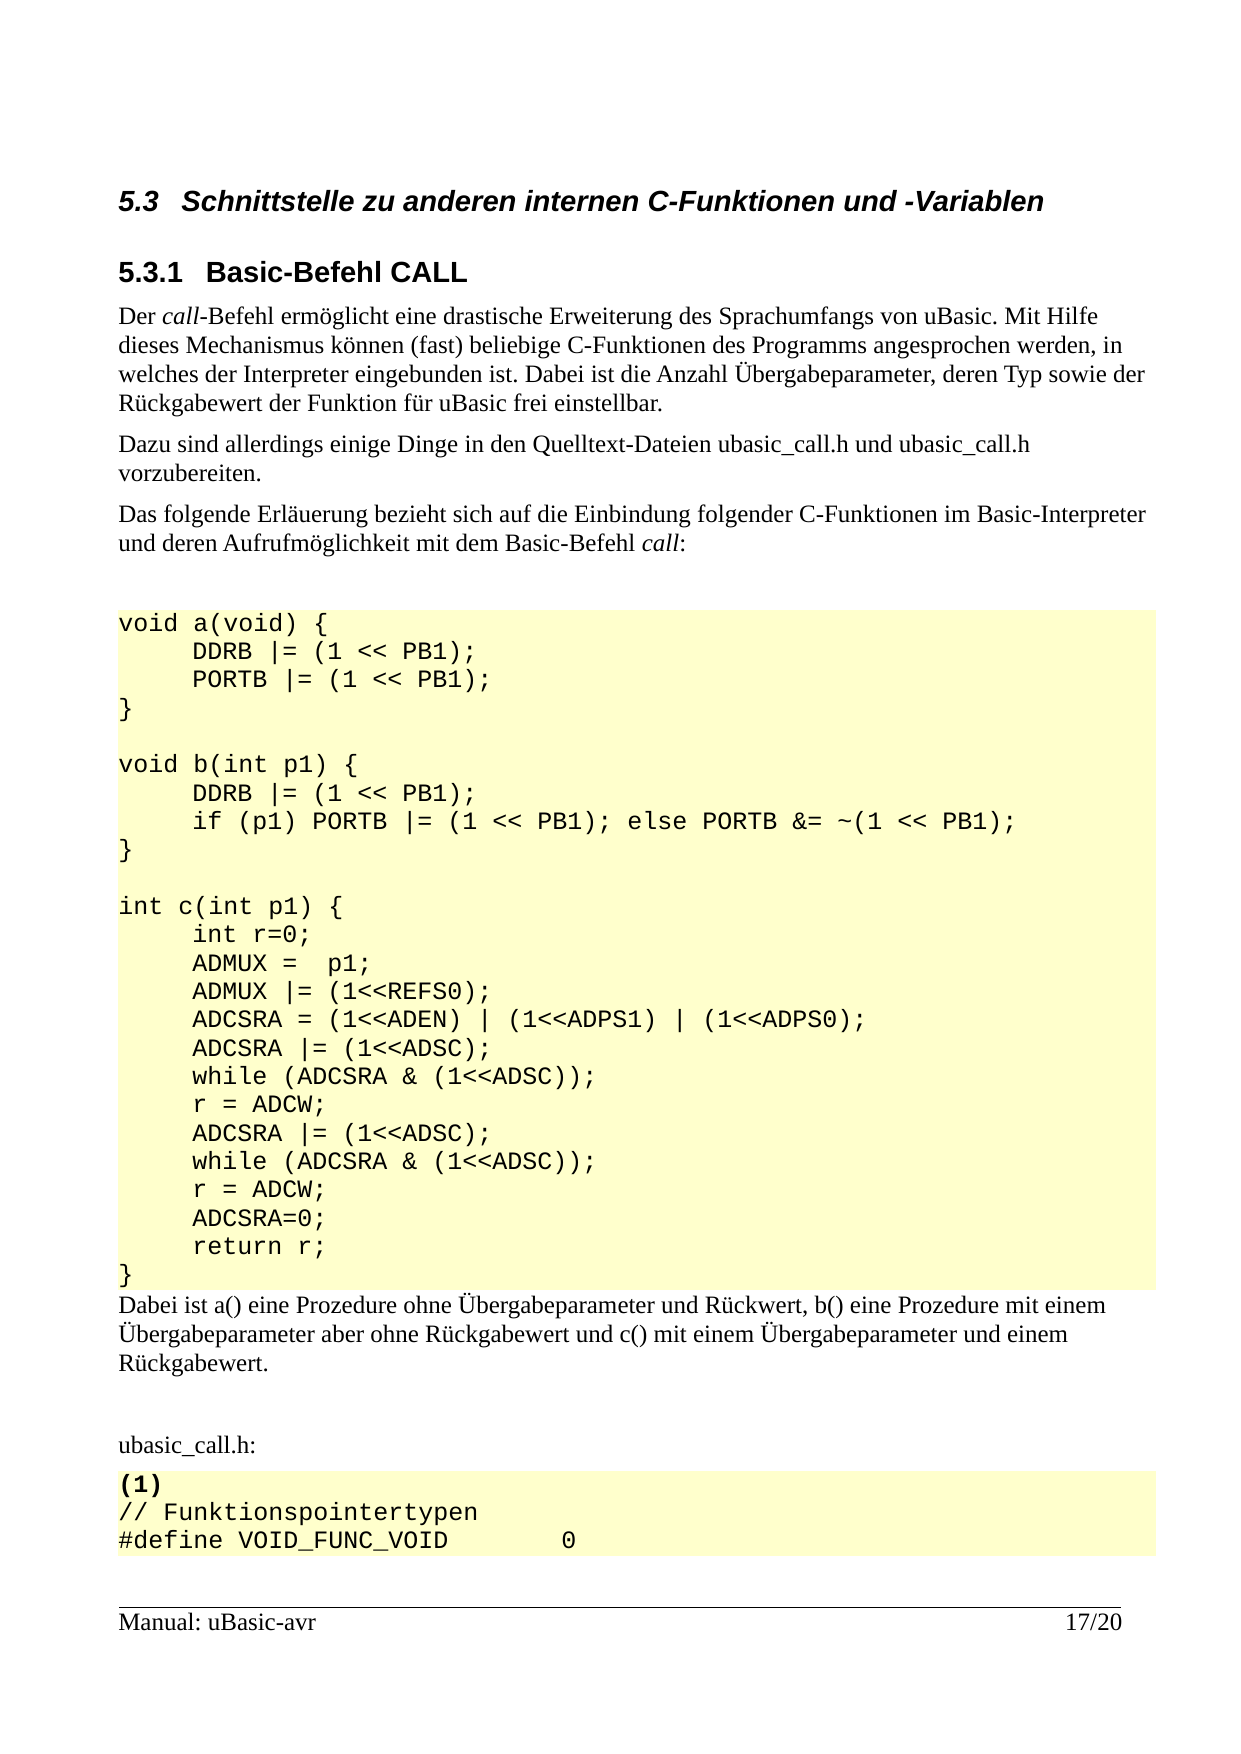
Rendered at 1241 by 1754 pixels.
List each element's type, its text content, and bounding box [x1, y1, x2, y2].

text } [118, 837, 1156, 865]
text ADCSRA=0; [118, 1205, 1156, 1233]
text Das folgende Erläuerung bezieht sich auf die Einbindung folgender C-Funktionen im Basic-Interpreter und deren Aufrufmöglichkeit mit dem Basic-Befehl call: [118, 499, 1156, 556]
text int r=0; [118, 922, 1156, 950]
subtitle Schnittstelle zu anderen internen C-Funktionen und -Variablen [118, 184, 1156, 218]
text ADMUX = p1; [118, 950, 1156, 978]
text // Funktionspointertypen [118, 1500, 1156, 1528]
text void a(void) { [118, 610, 1156, 638]
text PORTB |= (1 << PB1); [118, 667, 1156, 695]
text #define VOID_FUNC_VOID 0 [118, 1528, 1156, 1556]
text void b(int p1) { [118, 752, 1156, 780]
text ADCSRA |= (1<<ADSC); [118, 1120, 1156, 1148]
text while (ADCSRA & (1<<ADSC)); [118, 1148, 1156, 1177]
text } [118, 695, 1156, 723]
text int c(int p1) { [118, 893, 1156, 922]
text ADCSRA = (1<<ADEN) | (1<<ADPS1) | (1<<ADPS0); [118, 1007, 1156, 1035]
text Dazu sind allerdings einige Dinge in den Quelltext-Dateien ubasic_call.h und ubasic_call.h vorzubereiten. [118, 429, 1156, 486]
text if (p1) PORTB |= (1 << PB1); else PORTB &= ~(1 << PB1); [118, 808, 1156, 837]
text r = ADCW; [118, 1092, 1156, 1120]
text ADMUX |= (1<<REFS0); [118, 978, 1156, 1007]
text Der call-Befehl ermöglicht eine drastische Erweiterung des Sprachumfangs von uBasic. Mit Hilfe dieses Mechanismus können (fast) beliebige C-Funktionen des Programms angesprochen werden, in welches der Interpreter eingebunden ist. Dabei ist die Anzahl Übergabeparameter, deren Typ sowie der Rückgabewert der Funktion für uBasic frei einstellbar. [118, 301, 1156, 416]
text while (ADCSRA & (1<<ADSC)); [118, 1063, 1156, 1092]
text DDRB |= (1 << PB1); [118, 780, 1156, 808]
text DDRB |= (1 << PB1); [118, 638, 1156, 667]
text (1) [118, 1471, 1156, 1500]
text ADCSRA |= (1<<ADSC); [118, 1035, 1156, 1063]
text return r; [118, 1233, 1156, 1262]
text ubasic_call.h: [118, 1430, 1156, 1459]
text Dabei ist a() eine Prozedure ohne Übergabeparameter und Rückwert, b() eine Prozedure mit einem Übergabeparameter aber ohne Rückgabewert und c() mit einem Übergabeparameter und einem Rückgabewert. [118, 1290, 1156, 1376]
subtitle Basic-Befehl CALL [118, 255, 1156, 289]
text r = ADCW; [118, 1177, 1156, 1205]
text } [118, 1262, 1156, 1290]
